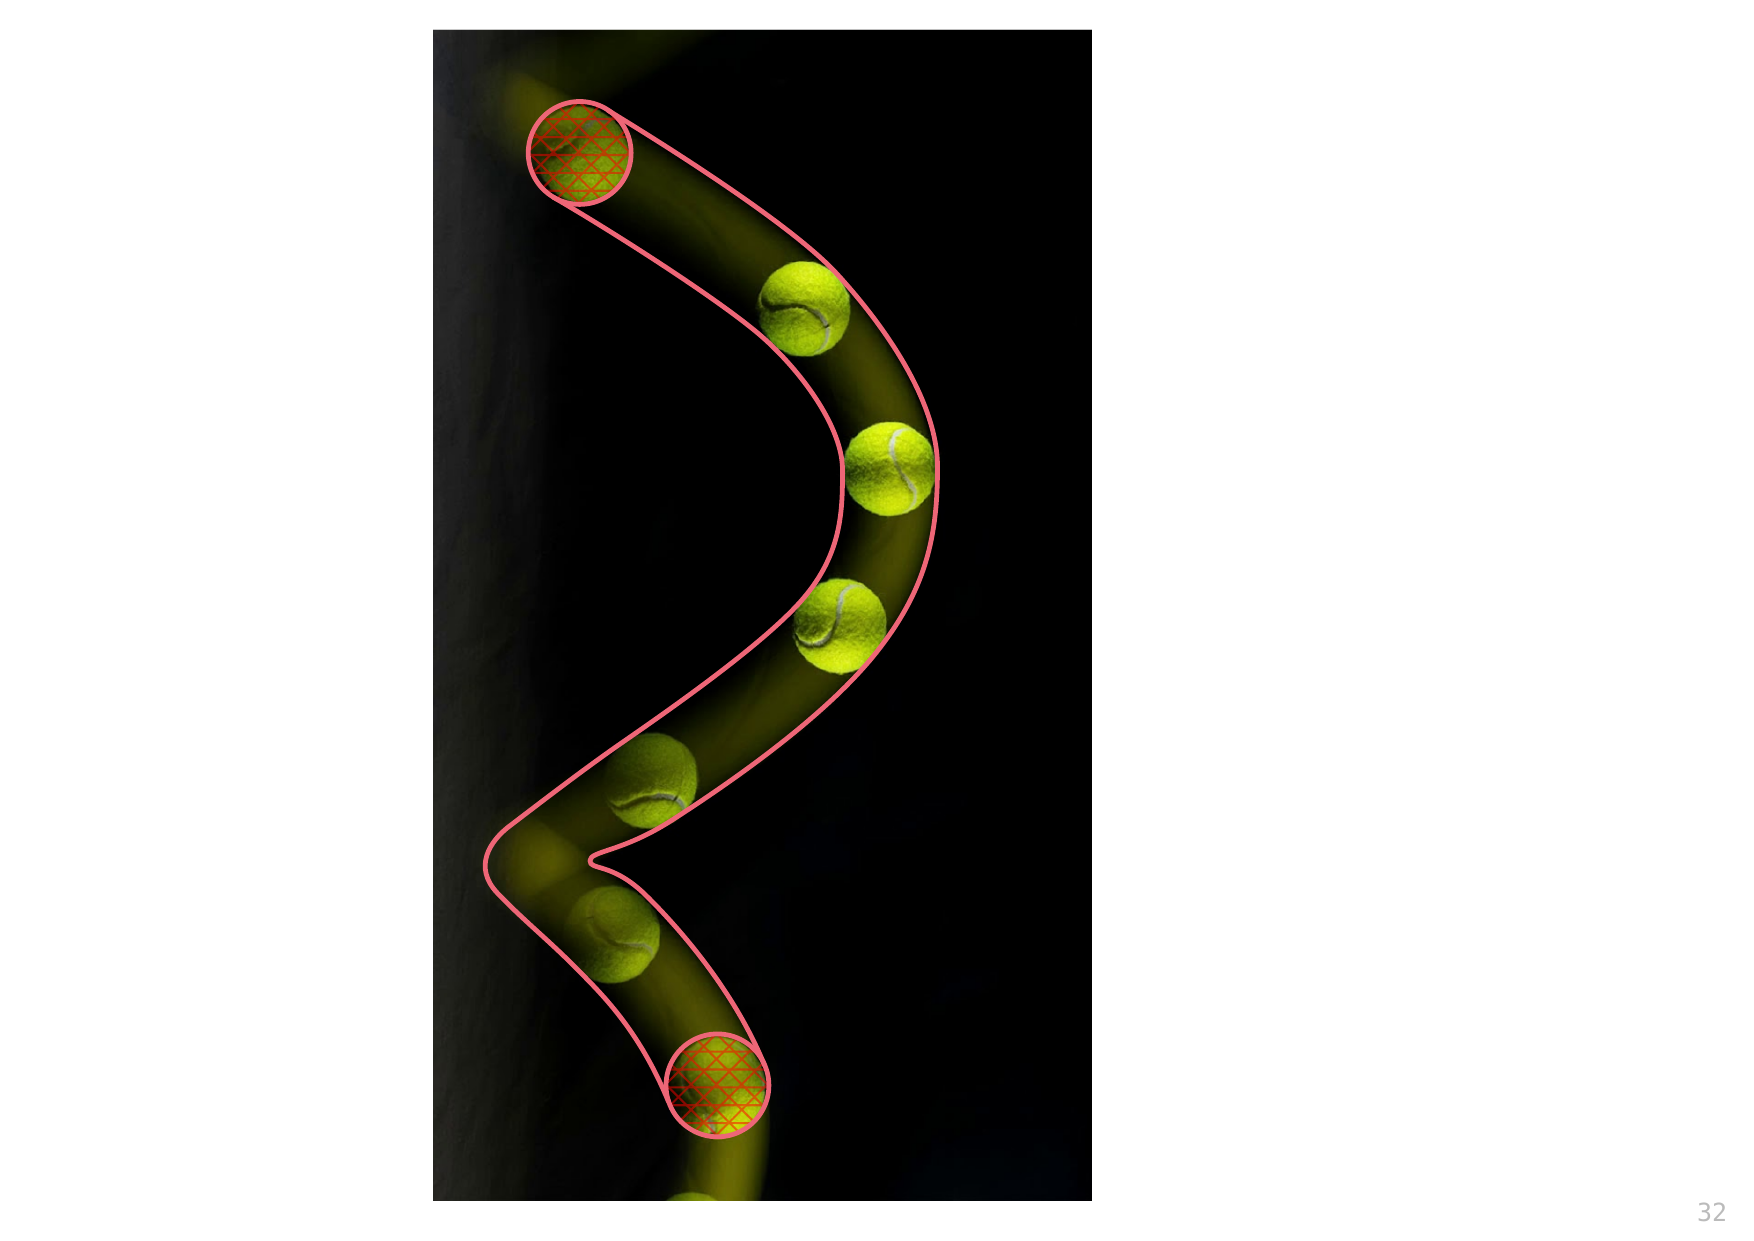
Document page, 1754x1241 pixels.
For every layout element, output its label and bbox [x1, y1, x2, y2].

text_box [666, 1033, 769, 1137]
picture [432, 29, 1092, 1201]
text_box [528, 101, 632, 205]
